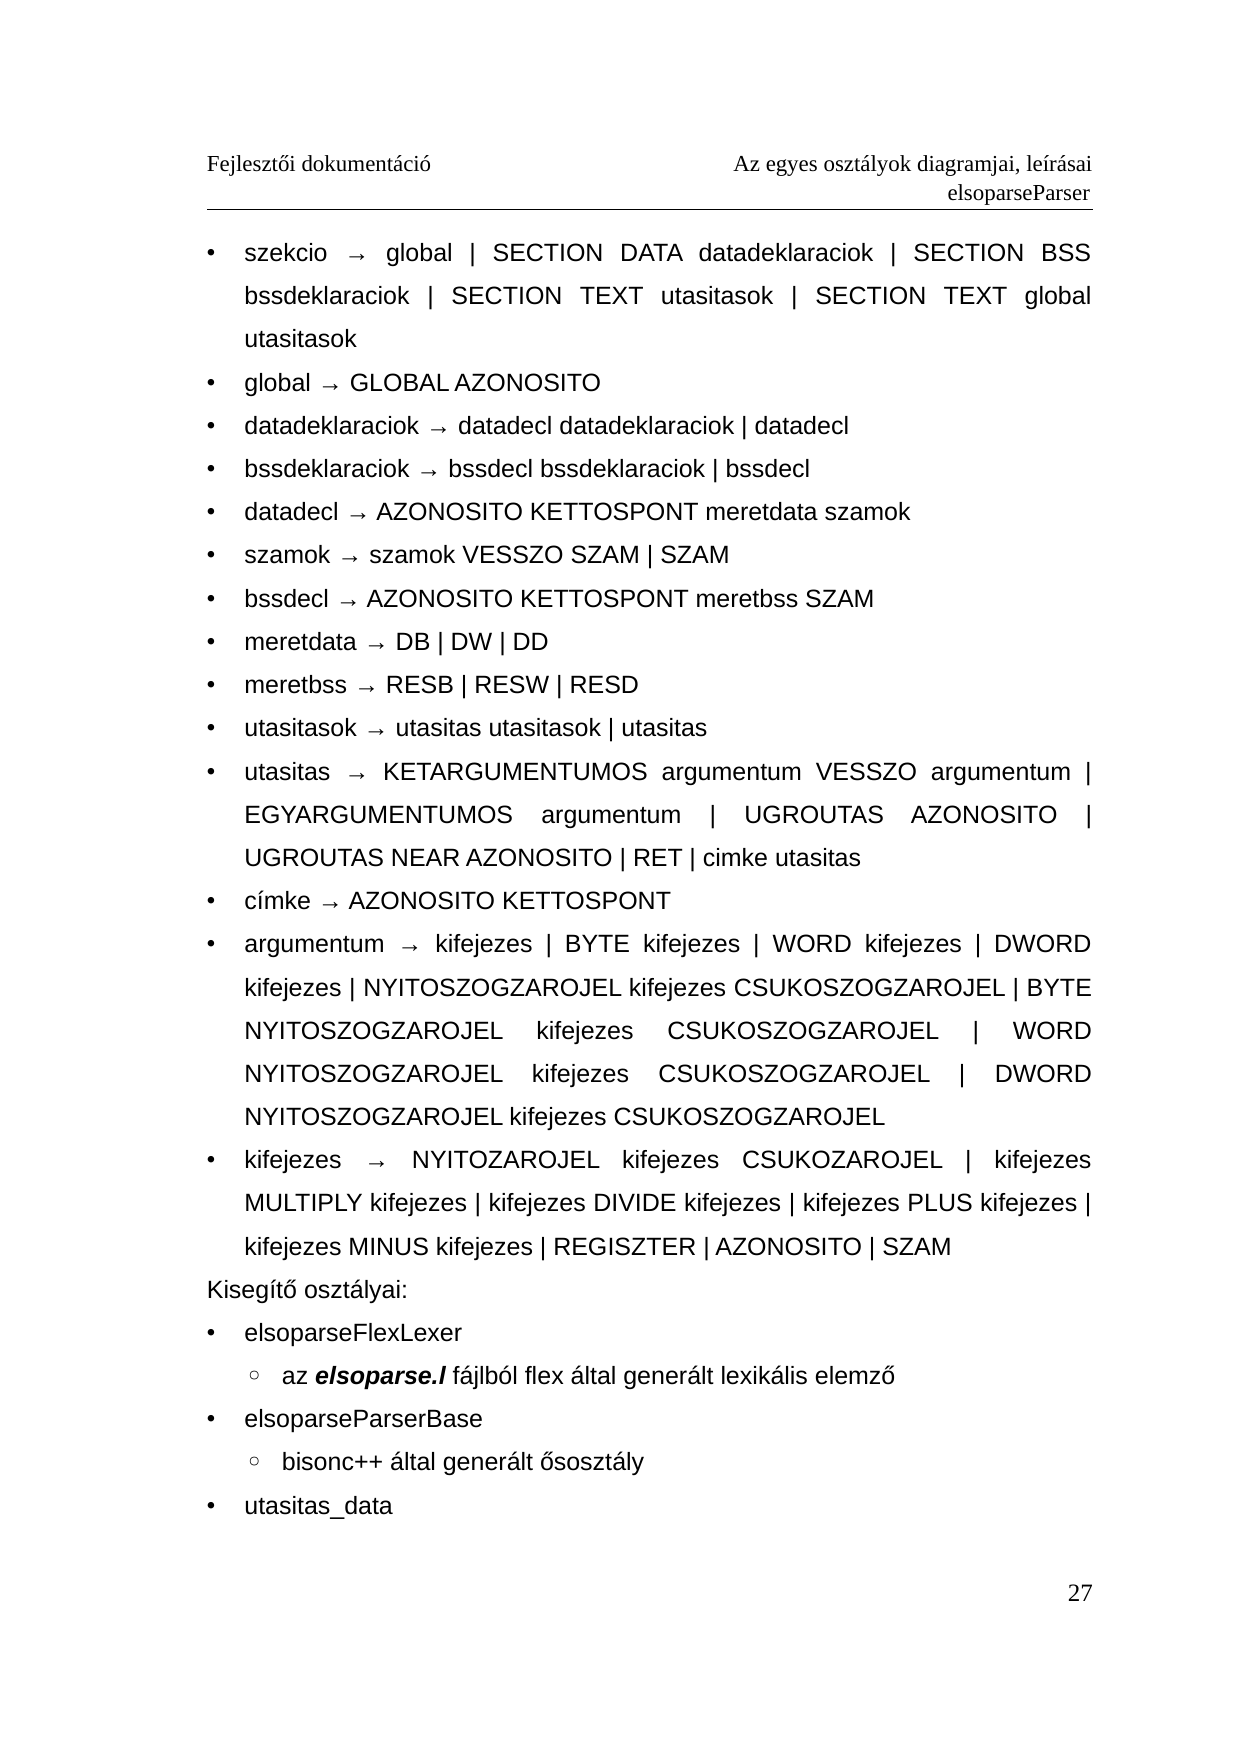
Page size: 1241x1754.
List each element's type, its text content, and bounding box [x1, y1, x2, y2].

list meretdata → DB | DW | DD [207, 627, 1093, 656]
list bisonc++ által generált ősosztály [244, 1447, 1093, 1476]
list elsoparseFlexLexer [207, 1318, 1093, 1347]
list címke → AZONOSITO KETTOSPONT [207, 886, 1093, 915]
list datadeklaraciok → datadecl datadeklaraciok | datadecl [207, 411, 1093, 440]
text Kisegítő osztályai: [207, 1274, 1093, 1303]
list utasitas → KETARGUMENTUMOS argumentum VESSZO argumentum | EGYARGUMENTUMOS argumentum | UGROUTAS AZONOSITO | UGROUTAS NEAR AZONOSITO | RET | cimke utasitas [207, 757, 1093, 872]
list meretbss → RESB | RESW | RESD [207, 670, 1093, 699]
list szamok → szamok VESSZO SZAM | SZAM [207, 541, 1093, 569]
list bssdecl → AZONOSITO KETTOSPONT meretbss SZAM [207, 584, 1093, 613]
list bssdeklaraciok → bssdecl bssdeklaraciok | bssdecl [207, 454, 1093, 483]
list argumentum → kifejezes | BYTE kifejezes | WORD kifejezes | DWORD kifejezes | NYITOSZOGZAROJEL kifejezes CSUKOSZOGZAROJEL | BYTE NYITOSZOGZAROJEL kifejezes CSUKOSZOGZAROJEL | WORD NYITOSZOGZAROJEL kifejezes CSUKOSZOGZAROJEL | DWORD NYITOSZOGZAROJEL kifejezes CSUKOSZOGZAROJEL [207, 929, 1093, 1131]
list utasitasok → utasitas utasitasok | utasitas [207, 713, 1093, 742]
list kifejezes → NYITOZAROJEL kifejezes CSUKOZAROJEL | kifejezes MULTIPLY kifejezes | kifejezes DIVIDE kifejezes | kifejezes PLUS kifejezes | kifejezes MINUS kifejezes | REGISZTER | AZONOSITO | SZAM [207, 1145, 1093, 1260]
list datadecl → AZONOSITO KETTOSPONT meretdata szamok [207, 497, 1093, 526]
list elsoparseParserBase [207, 1404, 1093, 1433]
list az elsoparse.l fájlból flex által generált lexikális elemző [244, 1361, 1093, 1390]
list global → GLOBAL AZONOSITO [207, 368, 1093, 396]
list szekcio → global | SECTION DATA datadeklaraciok | SECTION BSS bssdeklaraciok | SECTION TEXT utasitasok | SECTION TEXT global utasitasok [207, 238, 1093, 353]
list utasitas_data [207, 1491, 1093, 1519]
